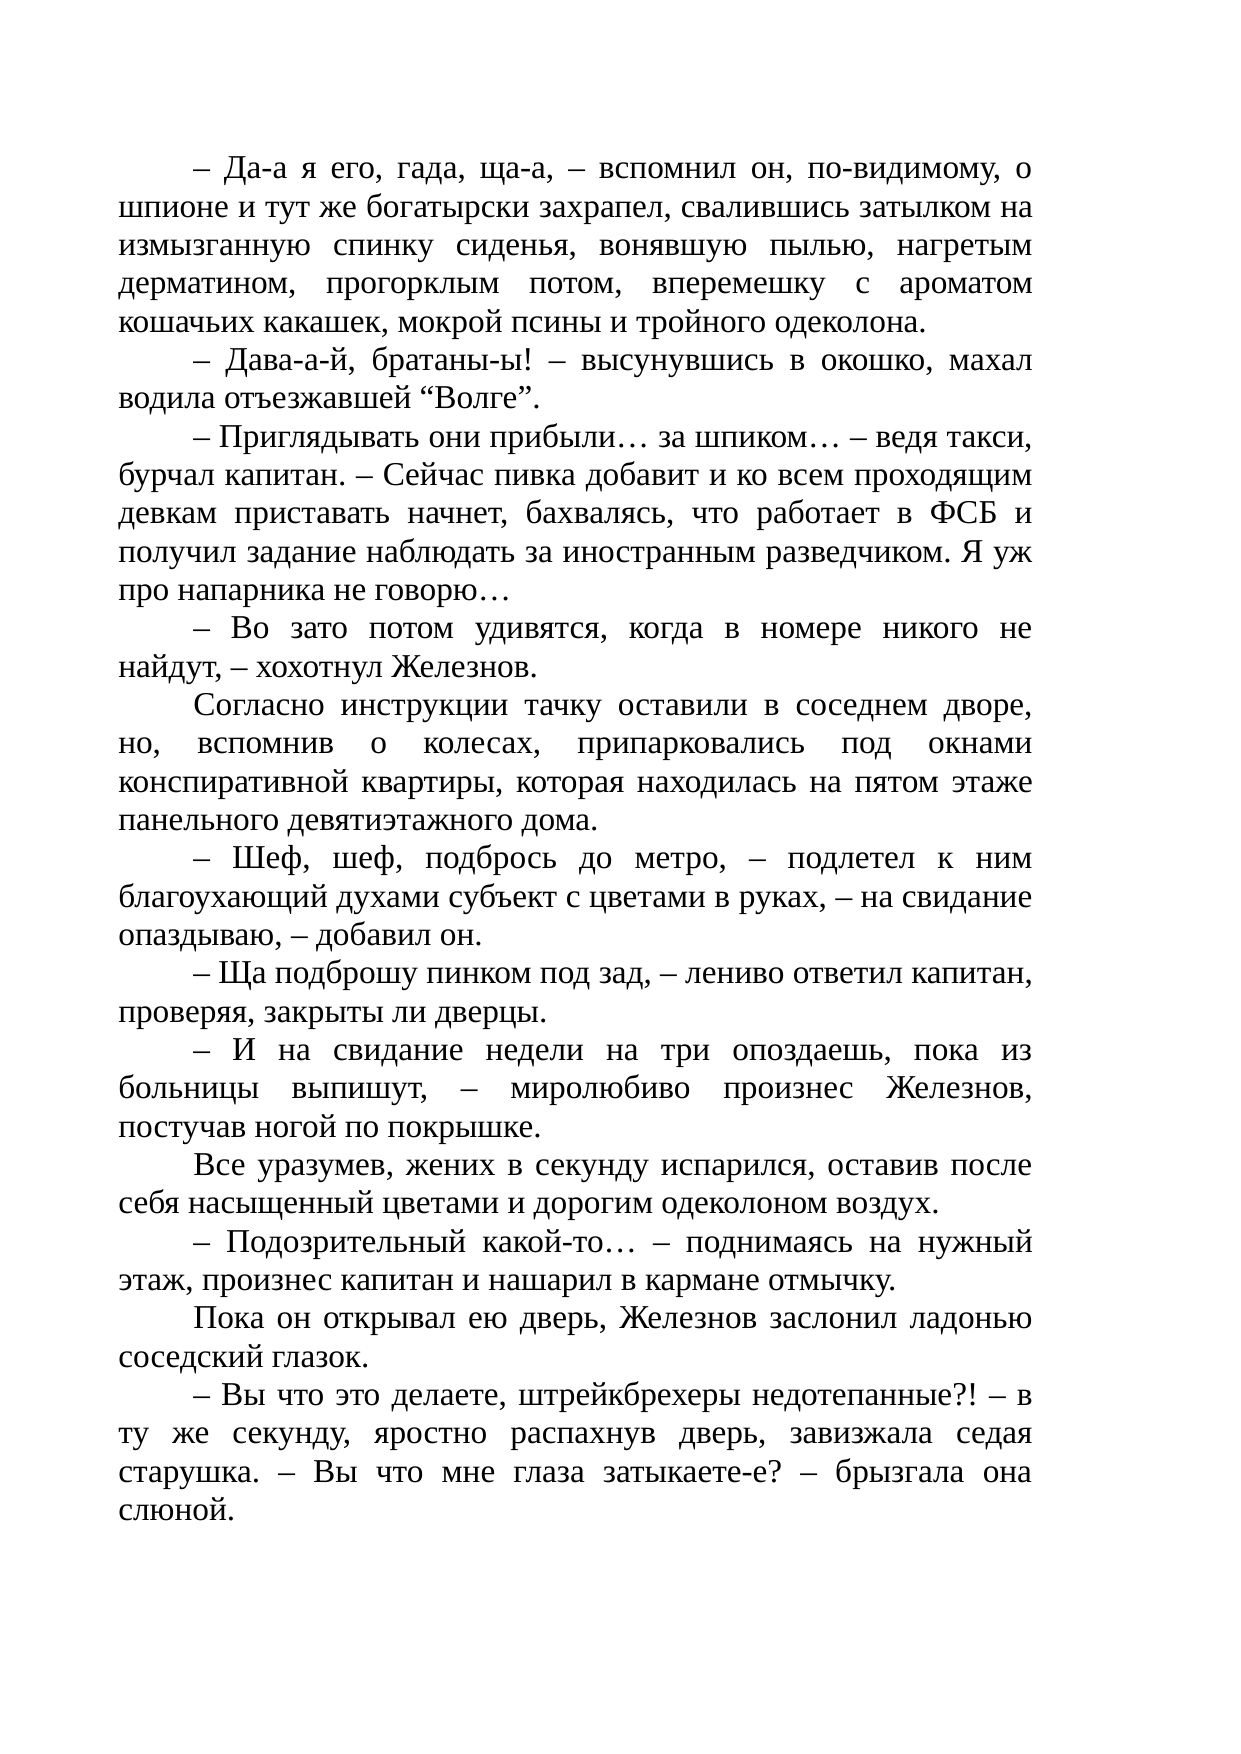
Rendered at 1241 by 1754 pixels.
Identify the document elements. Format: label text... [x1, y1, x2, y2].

subtitle – Приглядывать они прибыли… за шпиком… – ведя такси, бурчал капитан. – Сейчас пивка добавит и ко всем проходящим девкам приставать начнет, бахвалясь, что работает в ФСБ и получил задание наблюдать за иностранным разведчиком. Я уж про напарника не говорю… [118, 416, 1033, 608]
subtitle – Вы что это делаете, штрейкбрехеры недотепанные?! – в ту же секунду, яростно распахнув дверь, завизжала седая старушка. – Вы что мне глаза затыкаете-е? – брызгала она слюной. [118, 1374, 1033, 1528]
subtitle – Ща подброшу пинком под зад, – лениво ответил капитан, проверяя, закрыты ли дверцы. [118, 953, 1033, 1029]
subtitle – Дава-а-й, братаны-ы! – высунувшись в окошко, махал водила отъезжавшей “Волге”. [118, 339, 1033, 416]
subtitle Пока он открывал ею дверь, Железнов заслонил ладонью соседский глазок. [118, 1298, 1033, 1374]
subtitle – Подозрительный какой-то… – поднимаясь на нужный этаж, произнес капитан и нашарил в кармане отмычку. [118, 1221, 1033, 1298]
subtitle – Шеф, шеф, подбрось до метро, – подлетел к ним благоухающий духами субъект с цветами в руках, – на свидание опаздываю, – добавил он. [118, 838, 1033, 953]
subtitle Согласно инструкции тачку оставили в соседнем дворе, но, вспомнив о колесах, припарковались под окнами конспиративной квартиры, которая находилась на пятом этаже панельного девятиэтажного дома. [118, 684, 1033, 838]
subtitle – И на свидание недели на три опоздаешь, пока из больницы выпишут, – миролюбиво произнес Железнов, постучав ногой по покрышке. [118, 1029, 1033, 1144]
subtitle – Во зато потом удивятся, когда в номере никого не найдут, – хохотнул Железнов. [118, 608, 1033, 684]
subtitle Все уразумев, жених в секунду испарился, оставив после себя насыщенный цветами и дорогим одеколоном воздух. [118, 1144, 1033, 1221]
subtitle – Да-а я его, гада, ща-а, – вспомнил он, по-видимому, о шпионе и тут же богатырски захрапел, свалившись затылком на измызганную спинку сиденья, вонявшую пылью, нагретым дерматином, прогорклым потом, вперемешку с ароматом кошачьих какашек, мокрой псины и тройного одеколона. [118, 148, 1033, 339]
